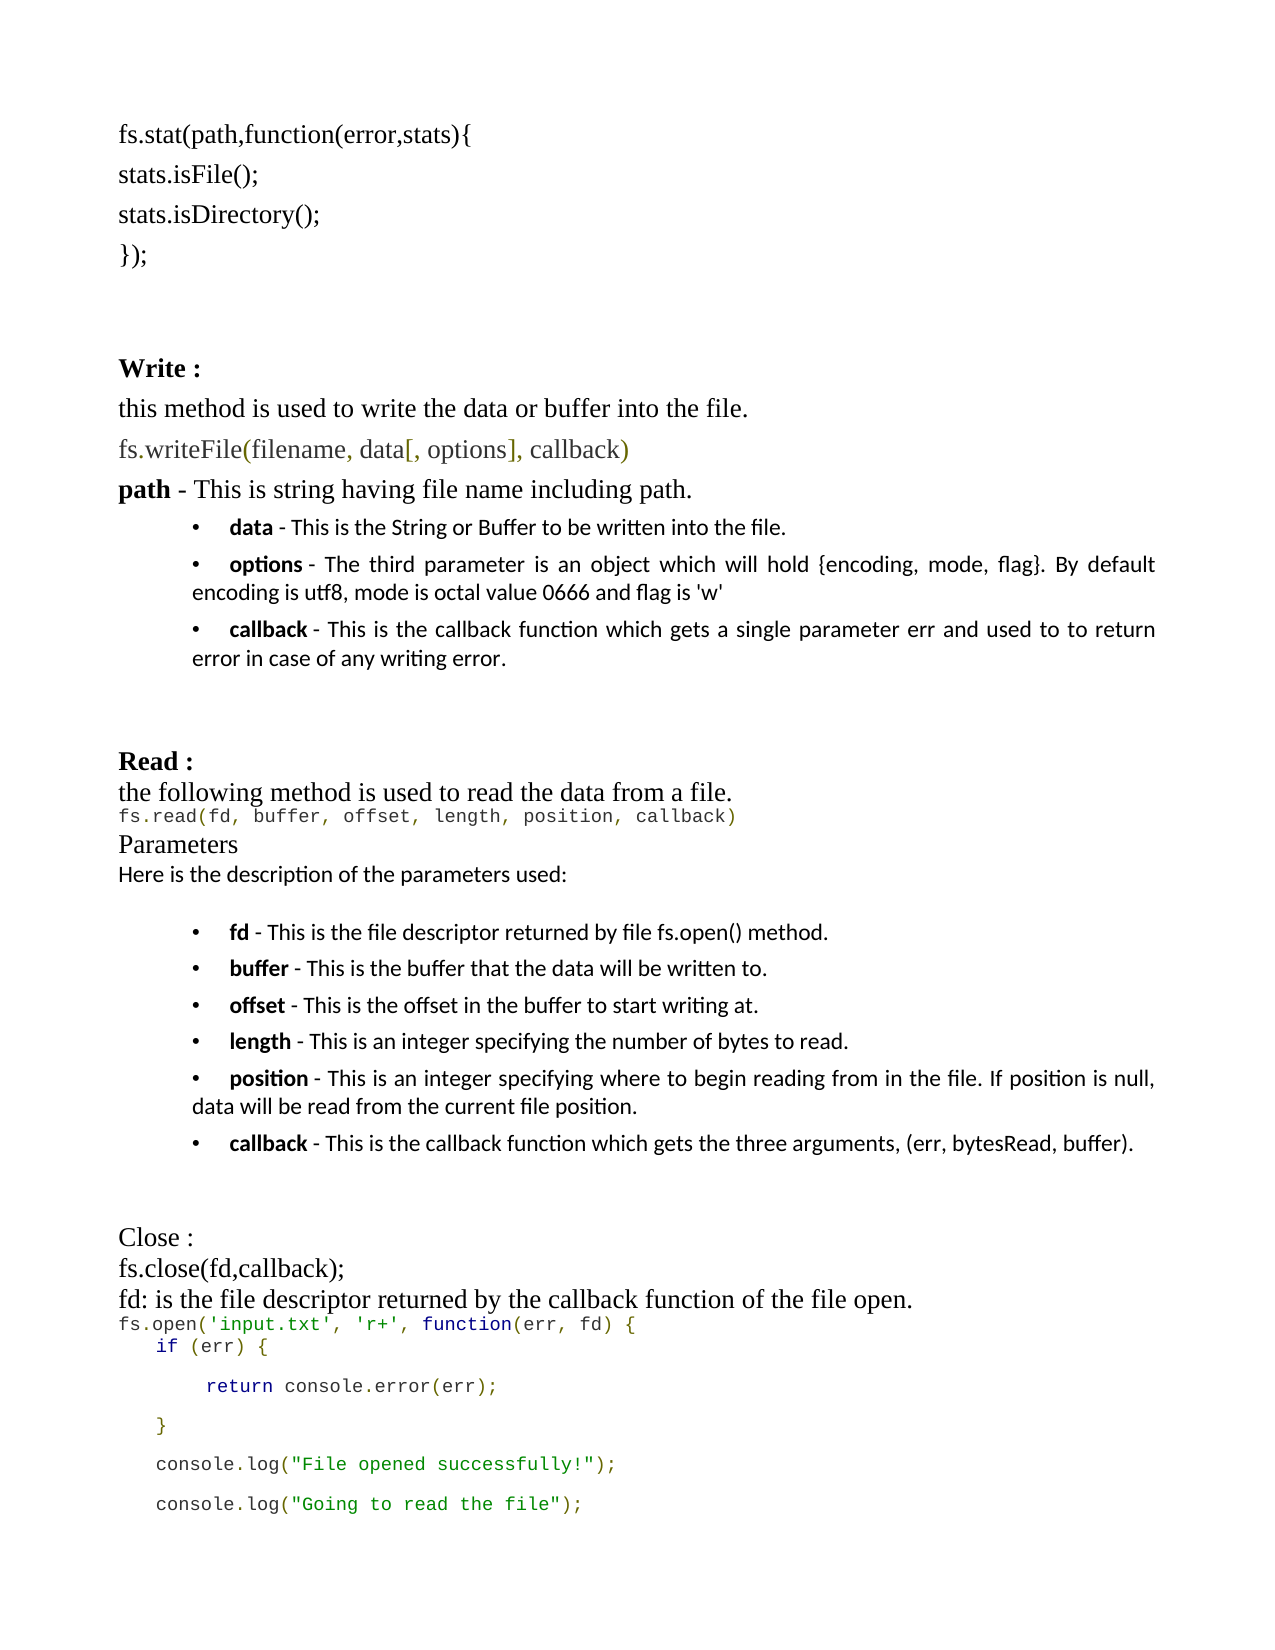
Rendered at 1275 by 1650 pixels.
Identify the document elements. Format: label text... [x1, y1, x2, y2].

list options - The third parameter is an object which will hold {encoding, mode, flag}. By default encoding is utf8, mode is octal value 0666 and flag is 'w' [154, 549, 1157, 607]
text Close : [118, 1221, 1157, 1252]
text console.log("Going to read the file"); [118, 1493, 1157, 1516]
text } [118, 1414, 1157, 1438]
text fs.writeFile(filename, data[, options], callback) [118, 433, 1157, 464]
text console.log("File opened successfully!"); [118, 1453, 1157, 1477]
list buffer - This is the buffer that the data will be written to. [154, 954, 1157, 982]
text Parameters [118, 828, 1157, 859]
text stats.isDirectory(); [118, 198, 1157, 229]
text Write : [118, 352, 1157, 384]
text if (err) { [118, 1336, 1157, 1359]
list length - This is an integer specifying the number of bytes to read. [154, 1027, 1157, 1055]
text fs.stat(path,function(error,stats){ [118, 118, 1157, 149]
text }); [118, 238, 1157, 269]
text stats.isFile(); [118, 158, 1157, 189]
list fd - This is the file descriptor returned by file fs.open() method. [154, 917, 1157, 946]
text return console.error(err); [118, 1375, 1157, 1398]
text fs.close(fd,callback); [118, 1252, 1157, 1283]
list callback - This is the callback function which gets the three arguments, (err, bytesRead, buffer). [154, 1128, 1157, 1157]
text this method is used to write the data or buffer into the file. [118, 393, 1157, 424]
text Here is the description of the parameters used: [118, 859, 1157, 888]
list data - This is the String or Buffer to be written into the file. [154, 513, 1157, 542]
list callback - This is the callback function which gets a single parameter err and used to to return error in case of any writing error. [154, 614, 1157, 672]
text path - This is string having file name including path. [118, 473, 1157, 504]
text fs.read(fd, buffer, offset, length, position, callback) [118, 807, 1157, 828]
text fs.open('input.txt', 'r+', function(err, fd) { [118, 1314, 1157, 1336]
list position - This is an integer specifying where to begin reading from in the file. If position is null, data will be read from the current file position. [154, 1063, 1157, 1121]
text Read : [118, 744, 1157, 776]
list offset - This is the offset in the buffer to start writing at. [154, 990, 1157, 1019]
text fd: is the file descriptor returned by the callback function of the file open. [118, 1283, 1157, 1314]
text the following method is used to read the data from a file. [118, 776, 1157, 807]
